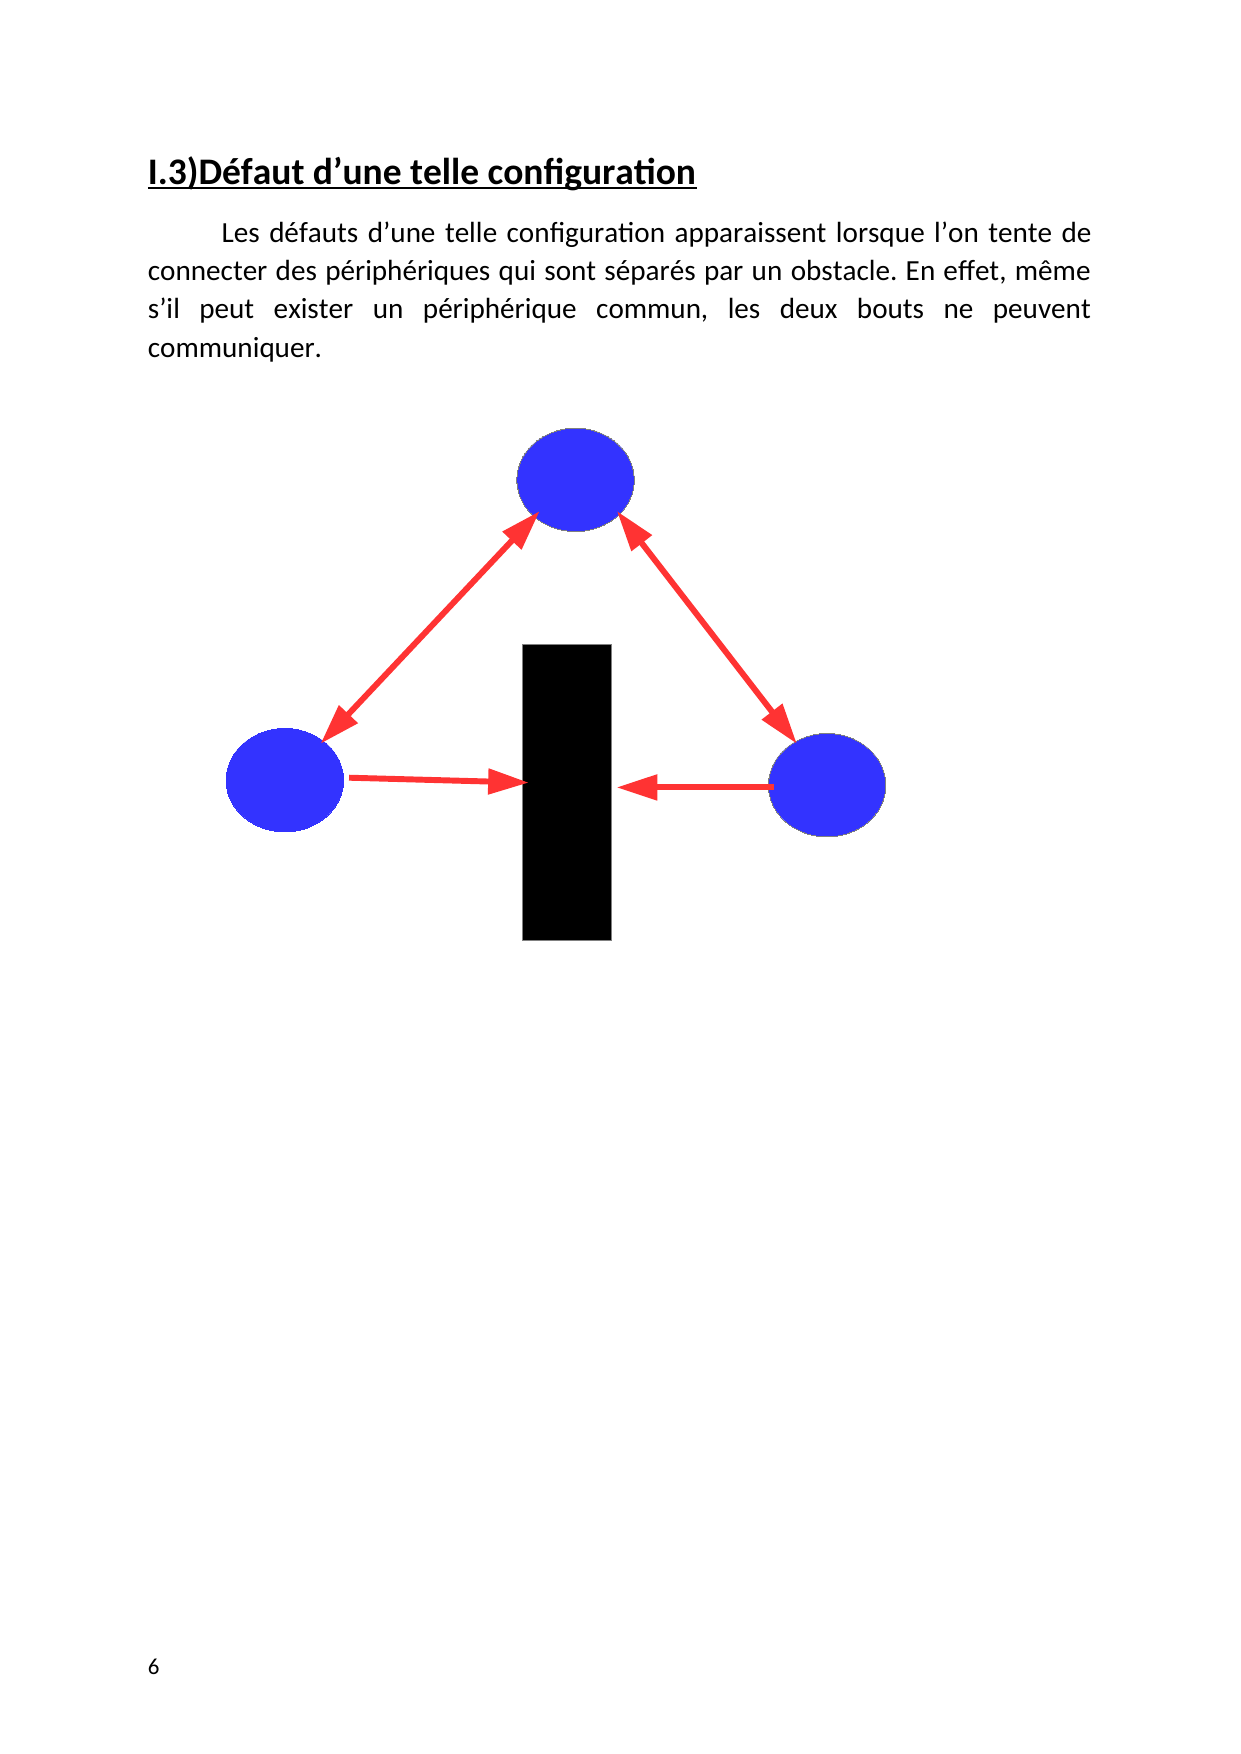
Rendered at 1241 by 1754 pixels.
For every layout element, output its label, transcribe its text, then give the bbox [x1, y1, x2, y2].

text Les défauts d’une telle configuration apparaissent lorsque l’on tente de connecter des périphériques qui sont séparés par un obstacle. En effet, même s’il peut exister un périphérique commun, les deux bouts ne peuvent communiquer. [148, 214, 1093, 365]
text I.3)Défaut d’une telle configuration [148, 148, 1093, 193]
